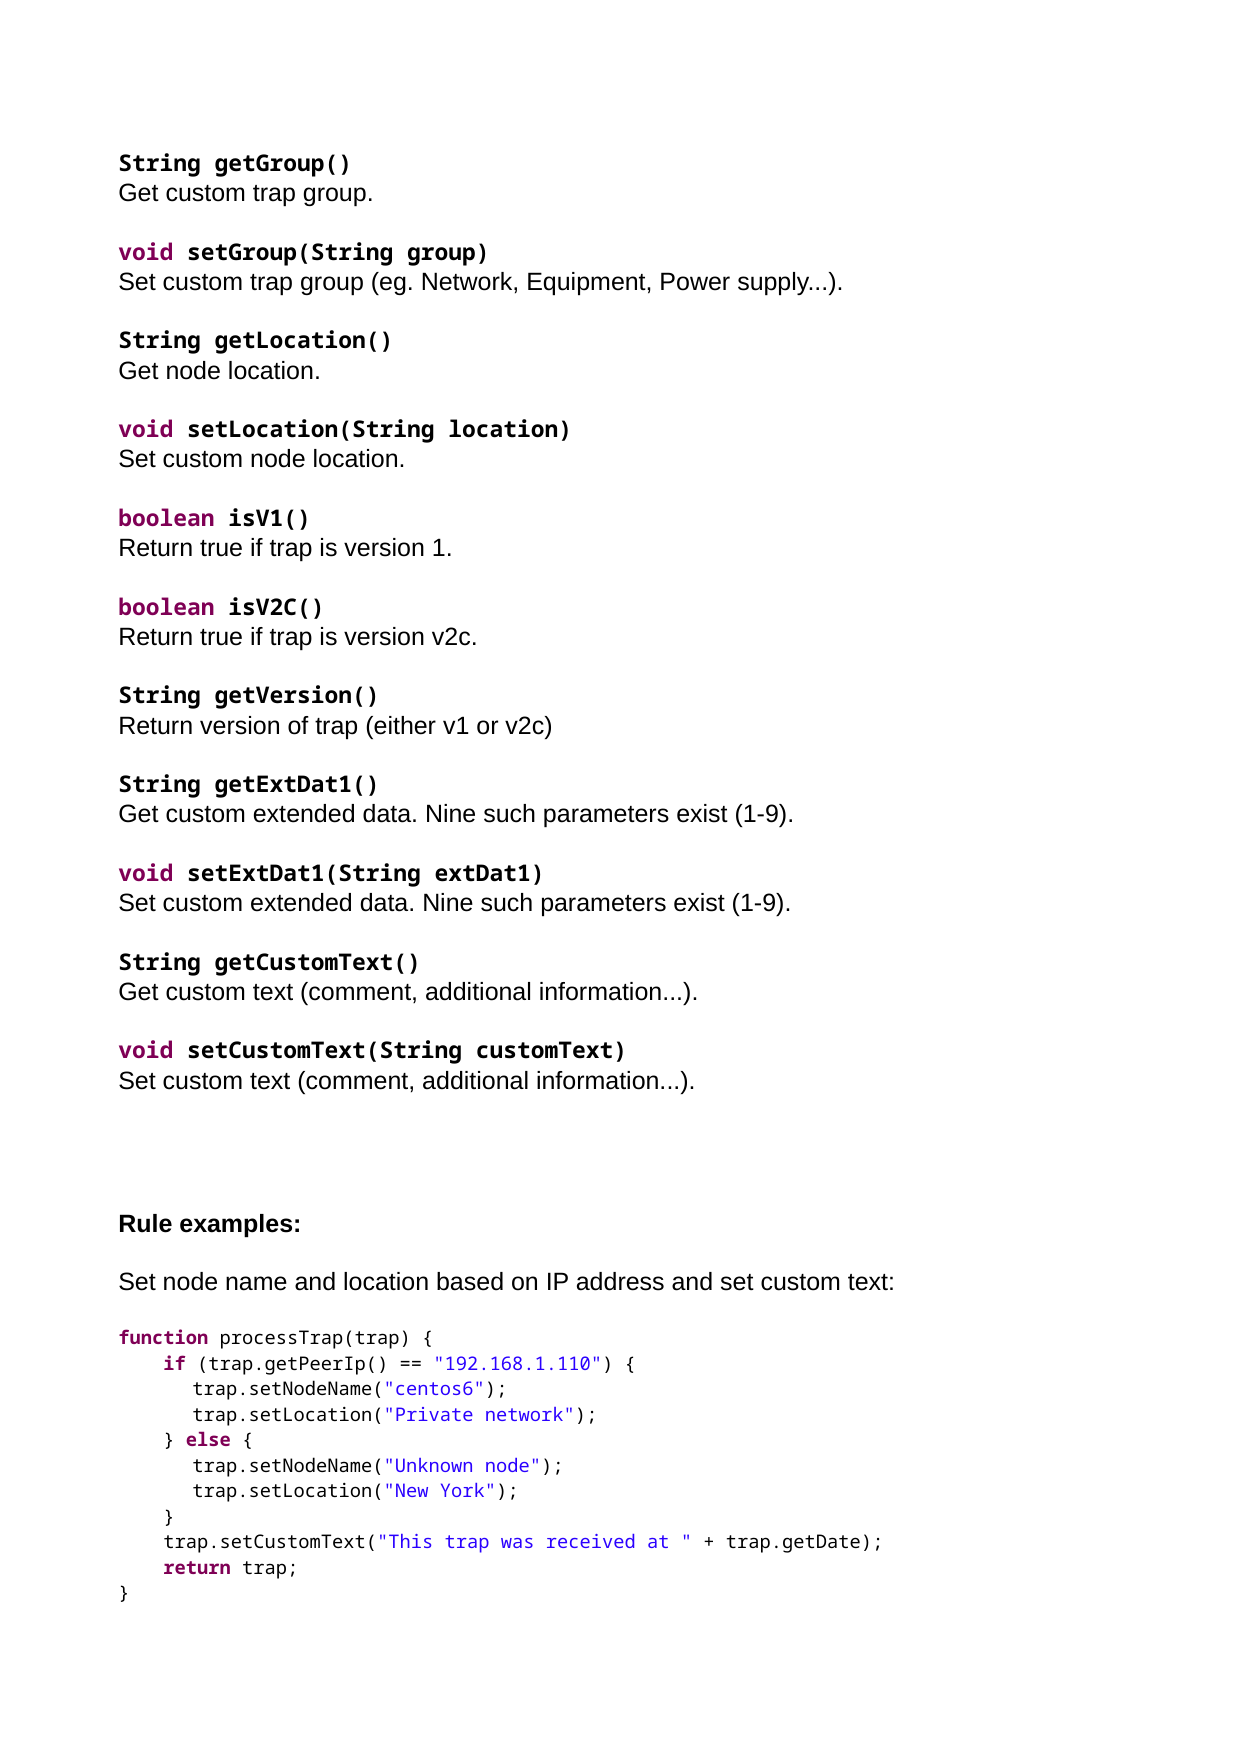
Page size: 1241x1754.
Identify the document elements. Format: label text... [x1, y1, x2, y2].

text trap.setLocation("Private network"); [118, 1401, 1122, 1426]
text String getGroup() [118, 147, 1122, 178]
text String getCustomText() [118, 946, 1122, 977]
text Get custom text (comment, additional information...). [118, 977, 1122, 1006]
text Set node name and location based on IP address and set custom text: [118, 1267, 1122, 1296]
text trap.setLocation("New York"); [118, 1477, 1122, 1503]
text Get node location. [118, 356, 1122, 384]
text trap.setCustomText("This trap was received at " + trap.getDate); [118, 1528, 1122, 1554]
text function processTrap(trap) { [118, 1324, 1122, 1350]
text String getExtDat1() [118, 768, 1122, 799]
text } [118, 1579, 1122, 1605]
text void setGroup(String group) [118, 236, 1122, 267]
text Set custom trap group (eg. Network, Equipment, Power supply...). [118, 267, 1122, 296]
text Set custom extended data. Nine such parameters exist (1-9). [118, 888, 1122, 917]
text String getLocation() [118, 324, 1122, 356]
text boolean isV1() [118, 502, 1122, 533]
text } else { [118, 1426, 1122, 1452]
text Return true if trap is version v2c. [118, 622, 1122, 651]
text Set custom text (comment, additional information...). [118, 1066, 1122, 1094]
text return trap; [118, 1554, 1122, 1579]
text String getVersion() [118, 679, 1122, 711]
text trap.setNodeName("centos6"); [118, 1375, 1122, 1401]
text Return true if trap is version 1. [118, 533, 1122, 562]
text if (trap.getPeerIp() == "192.168.1.110") { [118, 1350, 1122, 1375]
text } [118, 1503, 1122, 1528]
text Set custom node location. [118, 444, 1122, 473]
text boolean isV2C() [118, 591, 1122, 622]
text void setExtDat1(String extDat1) [118, 857, 1122, 888]
text Get custom trap group. [118, 178, 1122, 207]
text void setLocation(String location) [118, 413, 1122, 444]
text void setCustomText(String customText) [118, 1034, 1122, 1066]
text Rule examples: [118, 1209, 1122, 1238]
text Get custom extended data. Nine such parameters exist (1-9). [118, 799, 1122, 828]
text trap.setNodeName("Unknown node"); [118, 1452, 1122, 1477]
text Return version of trap (either v1 or v2c) [118, 711, 1122, 739]
